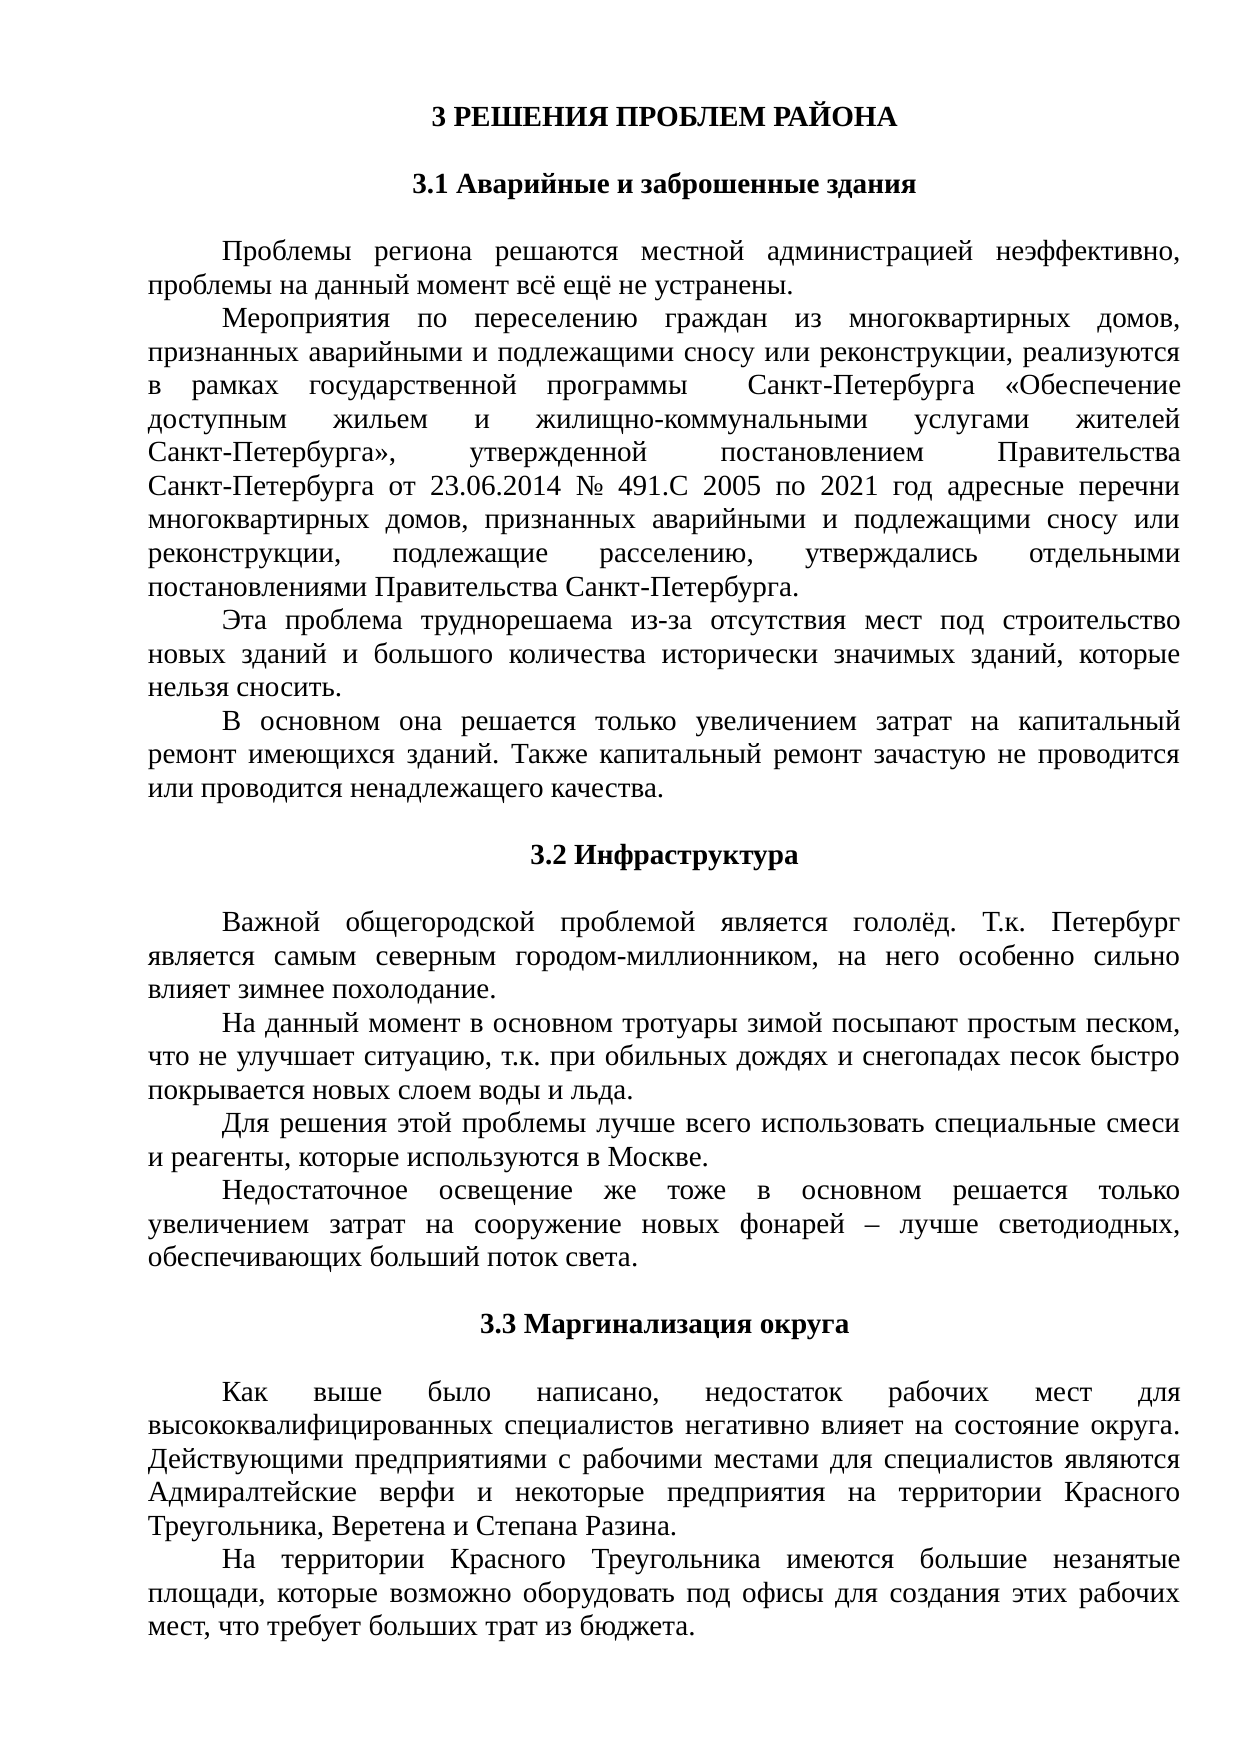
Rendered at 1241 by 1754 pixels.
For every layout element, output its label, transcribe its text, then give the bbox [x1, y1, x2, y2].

text Эта проблема труднорешаема из-за отсутствия мест под строительство новых зданий и большого количества исторически значимых зданий, которые нельзя сносить. [148, 602, 1181, 703]
text Как выше было написано, недостаток рабочих мест для высококвалифицированных специалистов негативно влияет на состояние округа. Действующими предприятиями с рабочими местами для специалистов являются Адмиралтейские верфи и некоторые предприятия на территории Красного Треугольника, Веретена и Степана Разина. [148, 1374, 1181, 1541]
text Для решения этой проблемы лучше всего использовать специальные смеси и реагенты, которые используются в Москве. [148, 1105, 1181, 1172]
text Важной общегородской проблемой является гололёд. Т.к. Петербург является самым северным городом-миллионником, на него особенно сильно влияет зимнее похолодание. [148, 904, 1181, 1005]
text В основном она решается только увеличением затрат на капитальный ремонт имеющихся зданий. Также капитальный ремонт зачастую не проводится или проводится ненадлежащего качества. [148, 703, 1181, 803]
text На территории Красного Треугольника имеются большие незанятые площади, которые возможно оборудовать под офисы для создания этих рабочих мест, что требует больших трат из бюджета. [148, 1541, 1181, 1642]
text Мероприятия по переселению граждан из многоквартирных домов, признанных аварийными и подлежащими сносу или реконструкции, реализуются в рамках государственной программы Санкт‑Петербурга «Обеспечение доступным жильем и жилищно-коммунальными услугами жителей Санкт‑Петербурга», утвержденной постановлением Правительства Санкт‑Петербурга от 23.06.2014 № 491.С 2005 по 2021 год адресные перечни многоквартирных домов, признанных аварийными и подлежащими сносу или реконструкции, подлежащие расселению, утверждались отдельными постановлениями Правительства Санкт‑Петербурга. [148, 300, 1181, 602]
text На данный момент в основном тротуары зимой посыпают простым песком, что не улучшает ситуацию, т.к. при обильных дождях и снегопадах песок быстро покрывается новых слоем воды и льда. [148, 1005, 1181, 1105]
text 3 РЕШЕНИЯ ПРОБЛЕМ РАЙОНА [148, 99, 1181, 133]
text Проблемы региона решаются местной администрацией неэффективно, проблемы на данный момент всё ещё не устранены. [148, 233, 1181, 300]
text 3.2 Инфраструктура [148, 837, 1181, 871]
text Недостаточное освещение же тоже в основном решается только увеличением затрат на сооружение новых фонарей – лучше светодиодных, обеспечивающих больший поток света. [148, 1172, 1181, 1273]
text 3.1 Аварийные и заброшенные здания [148, 166, 1181, 200]
text 3.3 Маргинализация округа [148, 1307, 1181, 1340]
